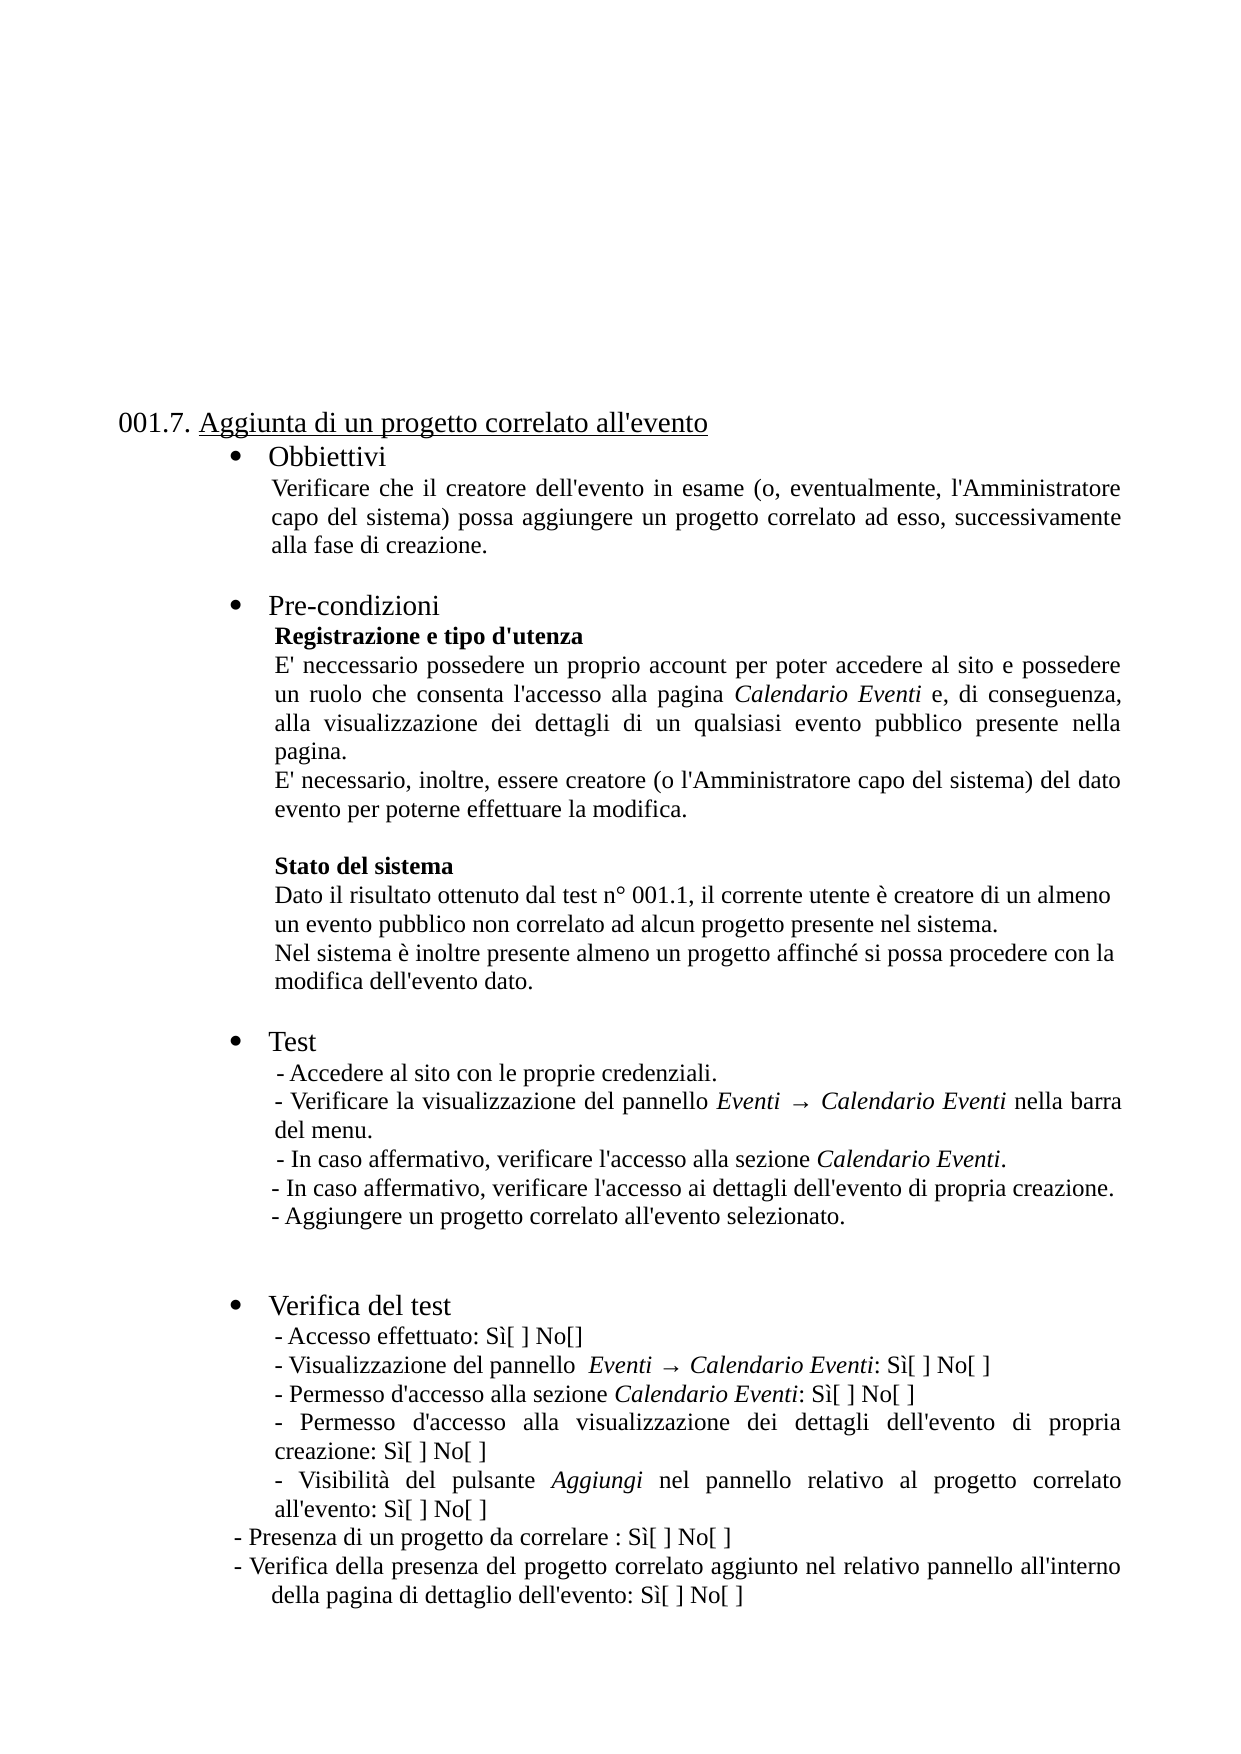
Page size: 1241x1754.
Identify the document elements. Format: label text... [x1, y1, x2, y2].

text 001.7. Aggiunta di un progetto correlato all'evento [118, 406, 1122, 439]
text - In caso affermativo, verificare l'accesso ai dettagli dell'evento di propria creazione. [265, 1173, 1122, 1201]
text - Visibilità del pulsante Aggiungi nel pannello relativo al progetto correlato all'evento: Sì[ ] No[ ] [274, 1465, 1122, 1522]
list Verifica del test [231, 1288, 1122, 1321]
text Verificare che il creatore dell'evento in esame (o, eventualmente, l'Amministratore capo del sistema) possa aggiungere un progetto correlato ad esso, successivamente alla fase di creazione. [271, 473, 1122, 559]
text - Verificare la visualizzazione del pannello Eventi → Calendario Eventi nella barra del menu. [274, 1086, 1122, 1144]
text - Permesso d'accesso alla sezione Calendario Eventi: Sì[ ] No[ ] [274, 1379, 1122, 1407]
text - Presenza di un progetto da correlare : Sì[ ] No[ ] [234, 1522, 1122, 1551]
list Pre-condizioni [231, 588, 1122, 621]
text Registrazione e tipo d'utenza [274, 621, 1122, 650]
text Dato il risultato ottenuto dal test n° 001.1, il corrente utente è creatore di un almeno un evento pubblico non correlato ad alcun progetto presente nel sistema. [274, 880, 1122, 938]
text Stato del sistema [274, 851, 1122, 880]
text - Accedere al sito con le proprie credenziali. [276, 1058, 1122, 1086]
list Test [231, 1024, 1122, 1058]
text - Aggiungere un progetto correlato all'evento selezionato. [265, 1201, 1122, 1230]
text - Visualizzazione del pannello Eventi → Calendario Eventi: Sì[ ] No[ ] [274, 1350, 1122, 1379]
text - Permesso d'accesso alla visualizzazione dei dettagli dell'evento di propria creazione: Sì[ ] No[ ] [274, 1407, 1122, 1465]
text E' necessario, inoltre, essere creatore (o l'Amministratore capo del sistema) del dato evento per poterne effettuare la modifica. [274, 765, 1122, 823]
text Nel sistema è inoltre presente almeno un progetto affinché si possa procedere con la modifica dell'evento dato. [274, 938, 1122, 995]
text - In caso affermativo, verificare l'accesso alla sezione Calendario Eventi. [276, 1144, 1122, 1173]
text - Verifica della presenza del progetto correlato aggiunto nel relativo pannello all'interno della pagina di dettaglio dell'evento: Sì[ ] No[ ] [234, 1551, 1122, 1609]
text - Accesso effettuato: Sì[ ] No[] [274, 1321, 1122, 1350]
list Obbiettivi [231, 439, 1122, 473]
text E' neccessario possedere un proprio account per poter accedere al sito e possedere un ruolo che consenta l'accesso alla pagina Calendario Eventi e, di conseguenza, alla visualizzazione dei dettagli di un qualsiasi evento pubblico presente nella pagina. [274, 650, 1122, 765]
